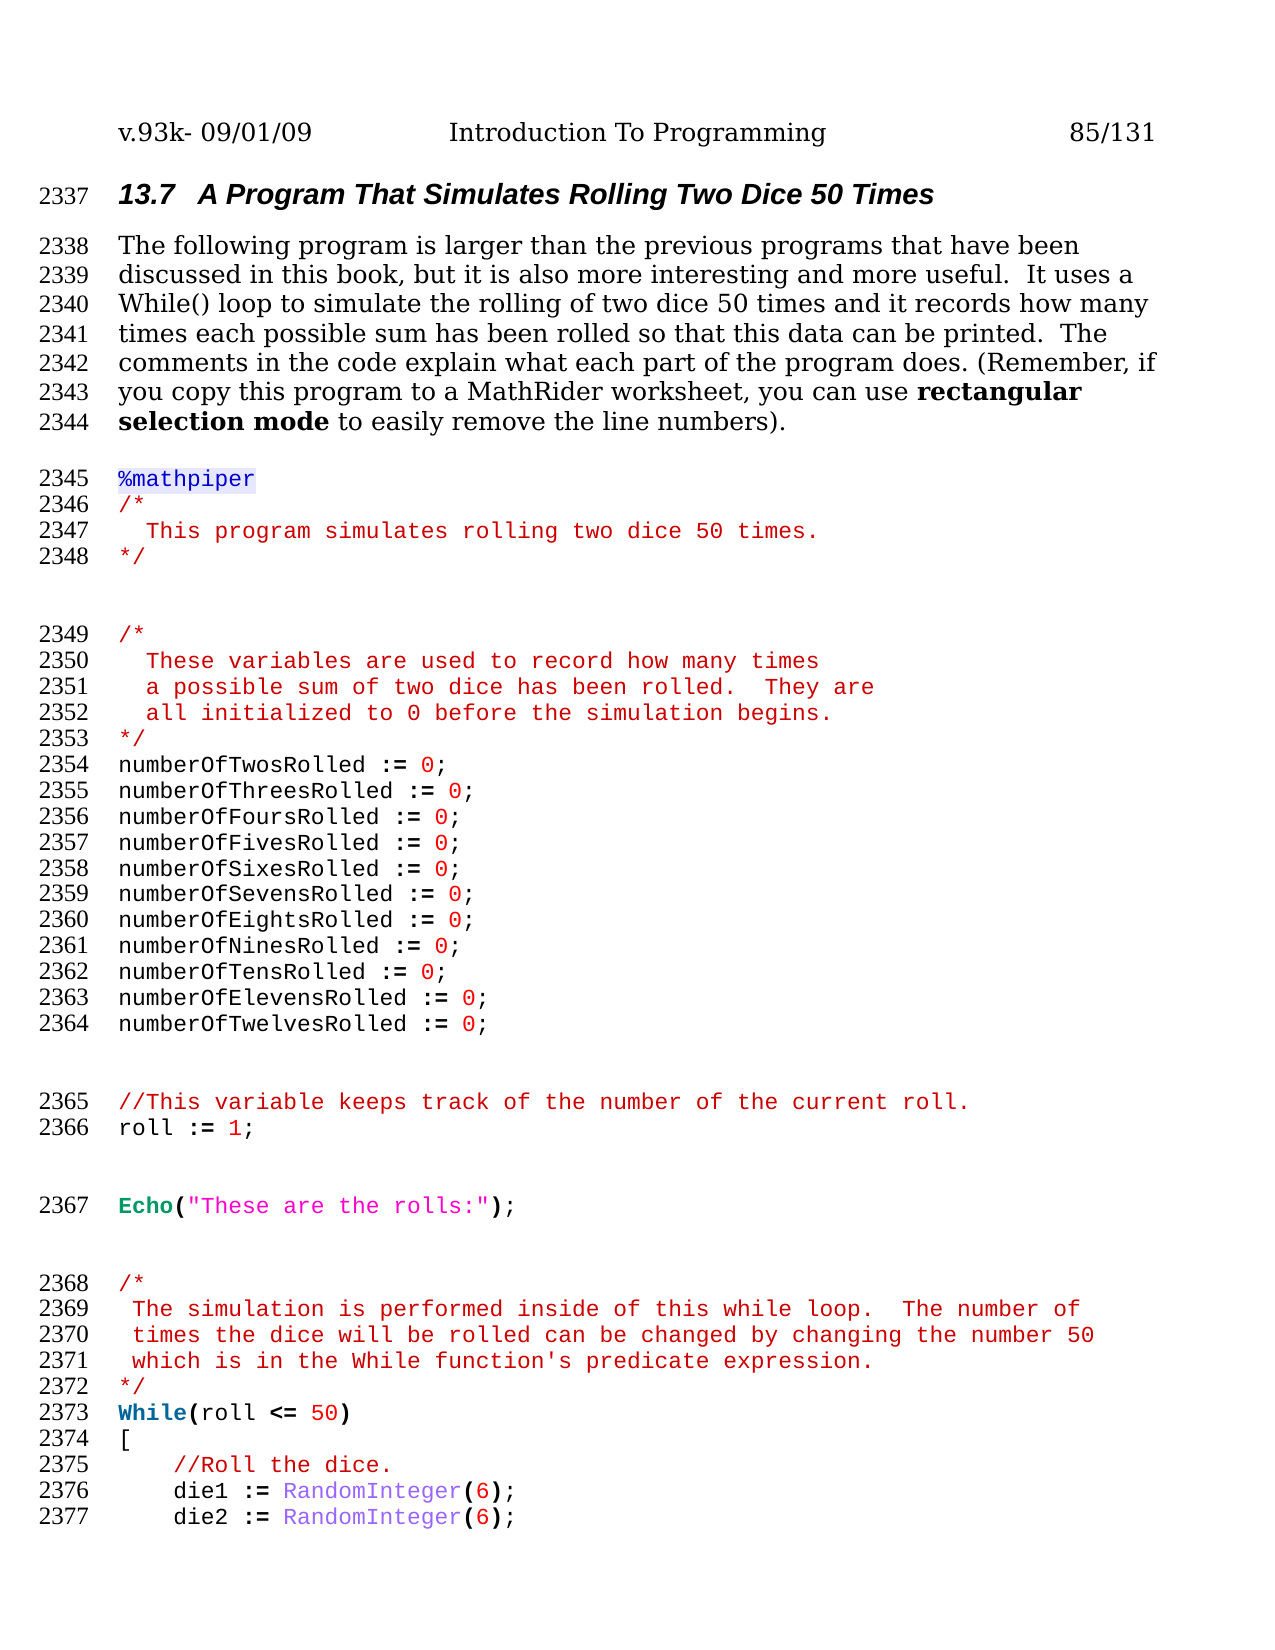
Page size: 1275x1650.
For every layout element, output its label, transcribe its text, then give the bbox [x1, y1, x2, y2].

text The simulation is performed inside of this while loop. The number of [118, 1298, 1157, 1324]
text numberOfSevensRolled := 0; [118, 883, 1157, 909]
subtitle A Program That Simulates Rolling Two Dice 50 Times [118, 177, 1157, 210]
text */ [118, 727, 1157, 753]
text which is in the While function's predicate expression. [118, 1350, 1157, 1376]
text Echo("These are the rolls:"); [118, 1194, 1157, 1220]
text a possible sum of two dice has been rolled. They are [118, 675, 1157, 701]
text numberOfElevensRolled := 0; [118, 987, 1157, 1012]
text numberOfNinesRolled := 0; [118, 935, 1157, 961]
text The following program is larger than the previous programs that have been discussed in this book, but it is also more interesting and more useful. It uses a While() loop to simulate the rolling of two dice 50 times and it records how many times each possible sum has been rolled so that this data can be printed. The comments in the code explain what each part of the program does. (Remember, if you copy this program to a MathRider worksheet, you can use rectangular selection mode to easily remove the line numbers). [118, 231, 1157, 436]
text %mathpiper [118, 468, 1157, 494]
text /* [118, 494, 1157, 520]
text numberOfTwelvesRolled := 0; [118, 1012, 1157, 1038]
text numberOfFoursRolled := 0; [118, 805, 1157, 831]
text */ [118, 546, 1157, 572]
text numberOfTwosRolled := 0; [118, 753, 1157, 779]
text numberOfEightsRolled := 0; [118, 909, 1157, 935]
text */ [118, 1376, 1157, 1402]
text die1 := RandomInteger(6); [118, 1479, 1157, 1505]
text numberOfThreesRolled := 0; [118, 779, 1157, 805]
text These variables are used to record how many times [118, 649, 1157, 675]
text //Roll the dice. [118, 1453, 1157, 1479]
text /* [118, 1272, 1157, 1298]
text roll := 1; [118, 1116, 1157, 1142]
text [ [118, 1427, 1157, 1453]
text die2 := RandomInteger(6); [118, 1505, 1157, 1531]
text /* [118, 623, 1157, 649]
text //This variable keeps track of the number of the current roll. [118, 1090, 1157, 1116]
text numberOfSixesRolled := 0; [118, 857, 1157, 883]
text times the dice will be rolled can be changed by changing the number 50 [118, 1324, 1157, 1350]
text While(roll <= 50) [118, 1402, 1157, 1427]
text numberOfTensRolled := 0; [118, 961, 1157, 987]
text all initialized to 0 before the simulation begins. [118, 701, 1157, 727]
text numberOfFivesRolled := 0; [118, 831, 1157, 857]
text This program simulates rolling two dice 50 times. [118, 520, 1157, 546]
